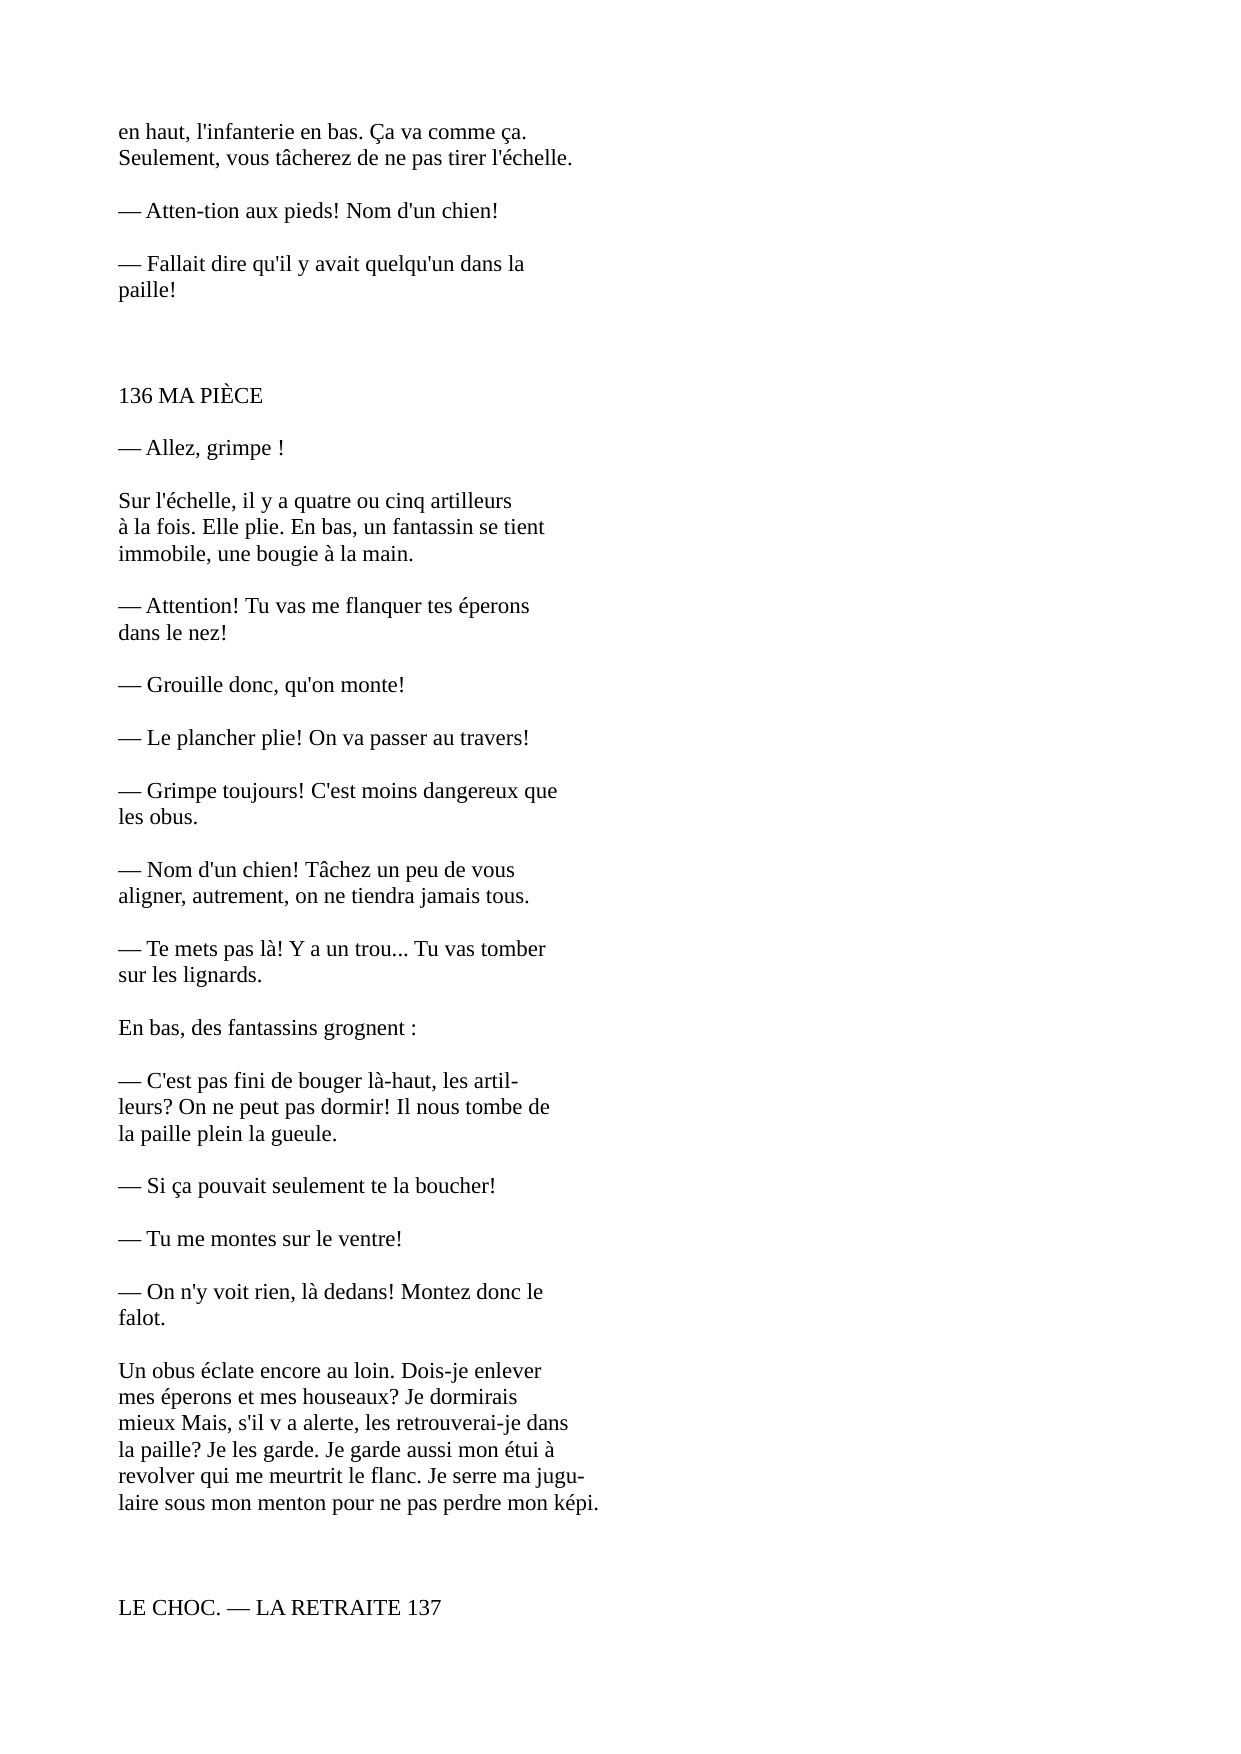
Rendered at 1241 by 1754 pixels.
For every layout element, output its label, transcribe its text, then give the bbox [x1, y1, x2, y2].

text — Grouille donc, qu'on monte! [118, 672, 1122, 698]
text mes éperons et mes houseaux? Je dormirais [118, 1383, 1122, 1409]
text — Attention! Tu vas me flanquer tes éperons [118, 592, 1122, 619]
text laire sous mon menton pour ne pas perdre mon képi. [118, 1488, 1122, 1515]
text à la fois. Elle plie. En bas, un fantassin se tient [118, 513, 1122, 540]
text — Nom d'un chien! Tâchez un peu de vous [118, 856, 1122, 882]
text — Fallait dire qu'il y avait quelqu'un dans la [118, 250, 1122, 276]
text dans le nez! [118, 619, 1122, 645]
text leurs? On ne peut pas dormir! Il nous tombe de [118, 1093, 1122, 1119]
text Seulement, vous tâcherez de ne pas tirer l'échelle. [118, 144, 1122, 171]
text paille! [118, 276, 1122, 303]
text — Grimpe toujours! C'est moins dangereux que [118, 777, 1122, 803]
text LE CHOC. — LA RETRAITE 137 [118, 1594, 1122, 1620]
text — Le plancher plie! On va passer au travers! [118, 724, 1122, 751]
text — Tu me montes sur le ventre! [118, 1225, 1122, 1251]
text la paille plein la gueule. [118, 1119, 1122, 1146]
text En bas, des fantassins grognent : [118, 1014, 1122, 1041]
text 136 MA PIÈCE [118, 382, 1122, 408]
text les obus. [118, 803, 1122, 830]
text Un obus éclate encore au loin. Dois-je enlever [118, 1357, 1122, 1383]
text immobile, une bougie à la main. [118, 540, 1122, 566]
text sur les lignards. [118, 961, 1122, 988]
text falot. [118, 1304, 1122, 1330]
text — Te mets pas là! Y a un trou... Tu vas tomber [118, 935, 1122, 961]
text — Si ça pouvait seulement te la boucher! [118, 1172, 1122, 1199]
text — Allez, grimpe ! [118, 434, 1122, 461]
text — On n'y voit rien, là dedans! Montez donc le [118, 1278, 1122, 1304]
text la paille? Je les garde. Je garde aussi mon étui à [118, 1436, 1122, 1462]
text — C'est pas fini de bouger là-haut, les artil- [118, 1067, 1122, 1093]
text Sur l'échelle, il y a quatre ou cinq artilleurs [118, 487, 1122, 513]
text aligner, autrement, on ne tiendra jamais tous. [118, 882, 1122, 909]
text — Atten-tion aux pieds! Nom d'un chien! [118, 197, 1122, 223]
text en haut, l'infanterie en bas. Ça va comme ça. [118, 118, 1122, 144]
text mieux Mais, s'il v a alerte, les retrouverai-je dans [118, 1409, 1122, 1436]
text revolver qui me meurtrit le flanc. Je serre ma jugu- [118, 1462, 1122, 1488]
